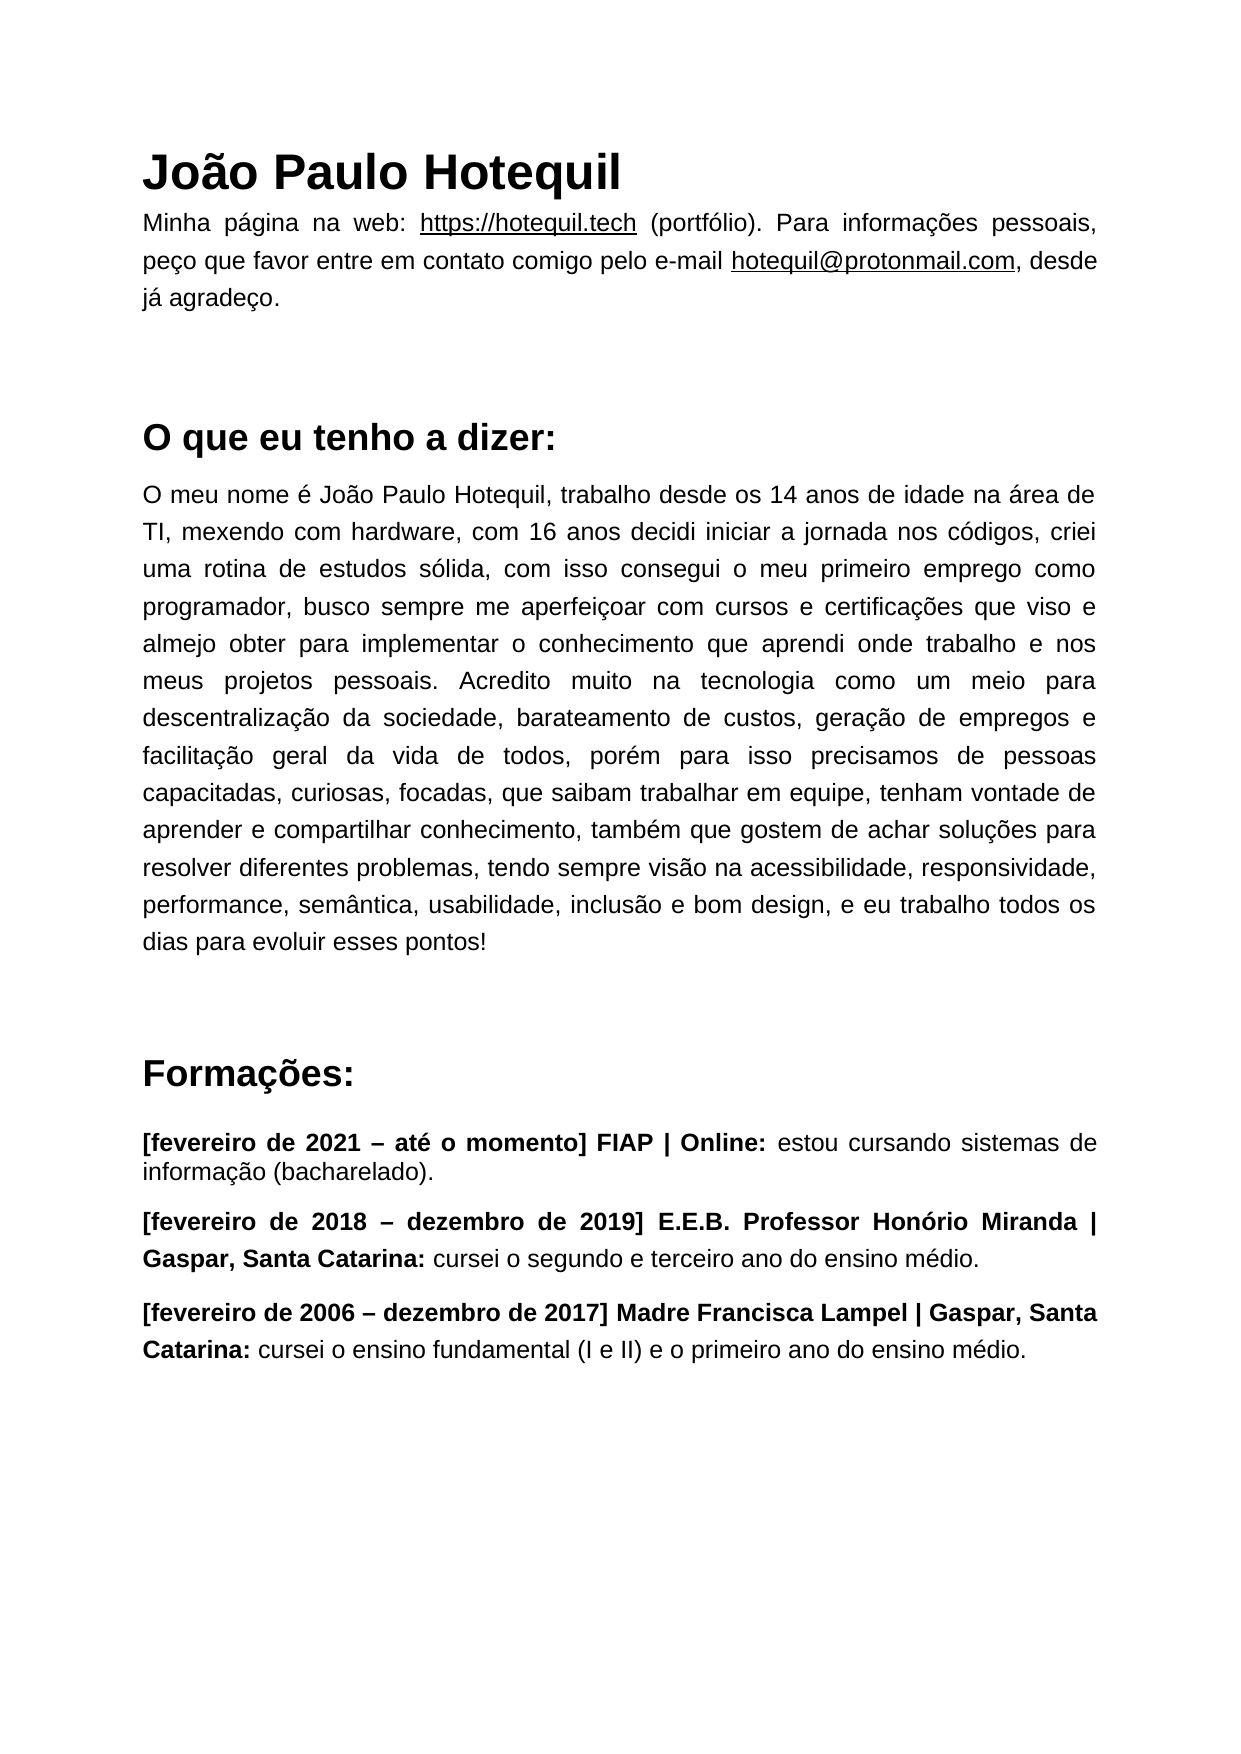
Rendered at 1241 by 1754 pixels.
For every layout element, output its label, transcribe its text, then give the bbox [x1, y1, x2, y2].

subtitle [fevereiro de 2021 – até o momento] FIAP | Online: estou cursando sistemas de informação (bacharelado). [142, 1128, 1098, 1186]
title João Paulo Hotequil [142, 142, 1098, 200]
text O meu nome é João Paulo Hotequil, trabalho desde os 14 anos de idade na área de TI, mexendo com hardware, com 16 anos decidi iniciar a jornada nos códigos, criei uma rotina de estudos sólida, com isso consegui o meu primeiro emprego como programador, busco sempre me aperfeiçoar com cursos e certificações que viso e almejo obter para implementar o conhecimento que aprendi onde trabalho e nos meus projetos pessoais. Acredito muito na tecnologia como um meio para descentralização da sociedade, barateamento de custos, geração de empregos e facilitação geral da vida de todos, porém para isso precisamos de pessoas capacitadas, curiosas, focadas, que saibam trabalhar em equipe, tenham vontade de aprender e compartilhar conhecimento, também que gostem de achar soluções para resolver diferentes problemas, tendo sempre visão na acessibilidade, responsividade, performance, semântica, usabilidade, inclusão e bom design, e eu trabalho todos os dias para evoluir esses pontos! [142, 479, 1098, 956]
text [fevereiro de 2018 – dezembro de 2019] E.E.B. Professor Honório Miranda | Gaspar, Santa Catarina: cursei o segundo e terceiro ano do ensino médio. [142, 1206, 1098, 1272]
subtitle O que eu tenho a dizer: [142, 416, 1098, 459]
subtitle Formações: [142, 1052, 1098, 1095]
text [fevereiro de 2006 – dezembro de 2017] Madre Francisca Lampel | Gaspar, Santa Catarina: cursei o ensino fundamental (I e II) e o primeiro ano do ensino médio. [142, 1298, 1098, 1364]
subtitle Minha página na web: https://hotequil.tech (portfólio). Para informações pessoais, peço que favor entre em contato comigo pelo e-mail hotequil@protonmail.com, desde já agradeço. [142, 208, 1098, 312]
